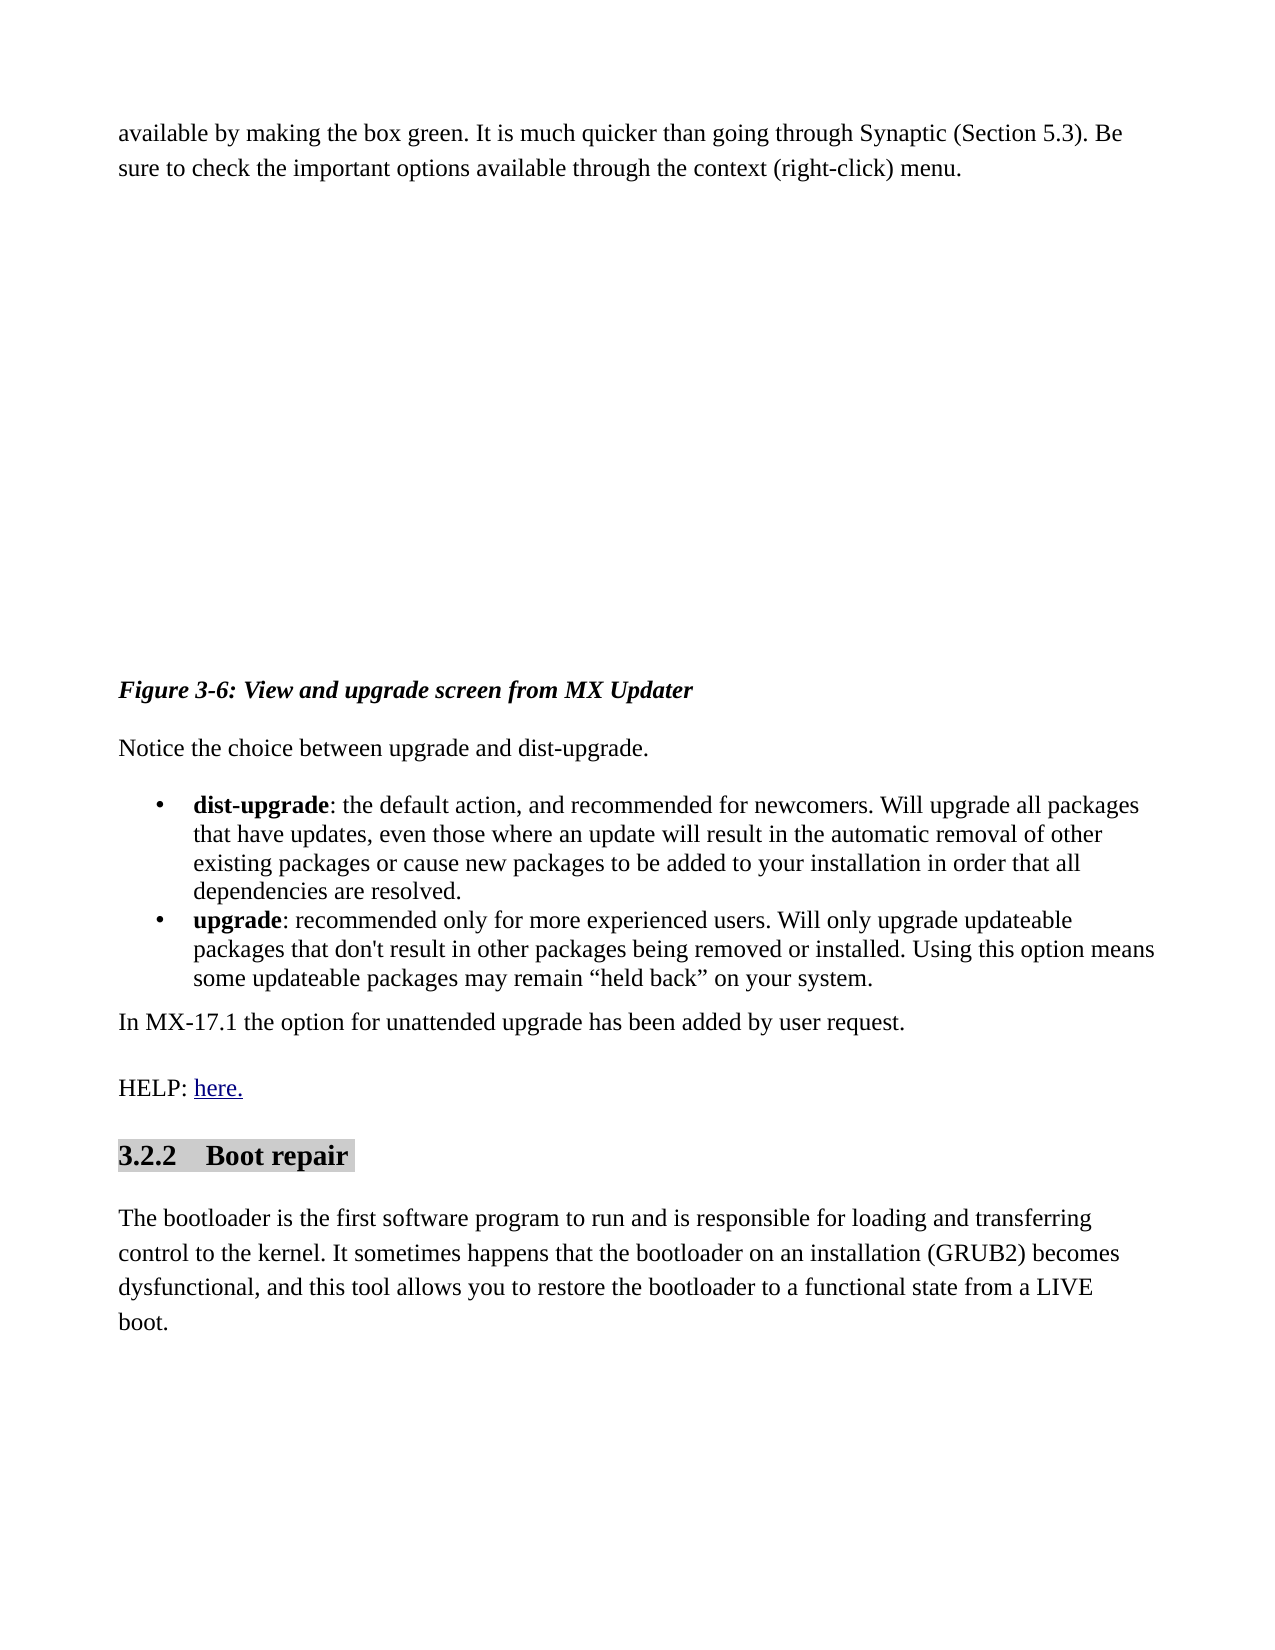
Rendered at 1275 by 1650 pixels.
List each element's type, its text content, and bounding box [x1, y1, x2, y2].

list dist-upgrade: the default action, and recommended for newcomers. Will upgrade all packages that have updates, even those where an update will result in the automatic removal of other existing packages or cause new packages to be added to your installation in order that all dependencies are resolved. [156, 790, 1157, 905]
subtitle 3.2.2 Boot repair [118, 1138, 1157, 1172]
text Notice the choice between upgrade and dist-upgrade. [118, 733, 1157, 761]
text Figure 3-6: View and upgrade screen from MX Updater [118, 675, 1157, 704]
text The bootloader is the first software program to run and is responsible for loading and transferring control to the kernel. It sometimes happens that the bootloader on an installation (GRUB2) becomes dysfunctional, and this tool allows you to restore the bootloader to a functional state from a LIVE boot. [118, 1203, 1142, 1335]
text available by making the box green. It is much quicker than going through Synaptic (Section 5.3). Be sure to check the important options available through the context (right-click) menu. [118, 118, 1157, 181]
text HELP: here. [118, 1073, 1157, 1101]
list upgrade: recommended only for more experienced users. Will only upgrade updateable packages that don't result in other packages being removed or installed. Using this option means some updateable packages may remain “held back” on your system. [156, 905, 1157, 991]
text In MX-17.1 the option for unattended upgrade has been added by user request. [118, 1007, 1157, 1036]
